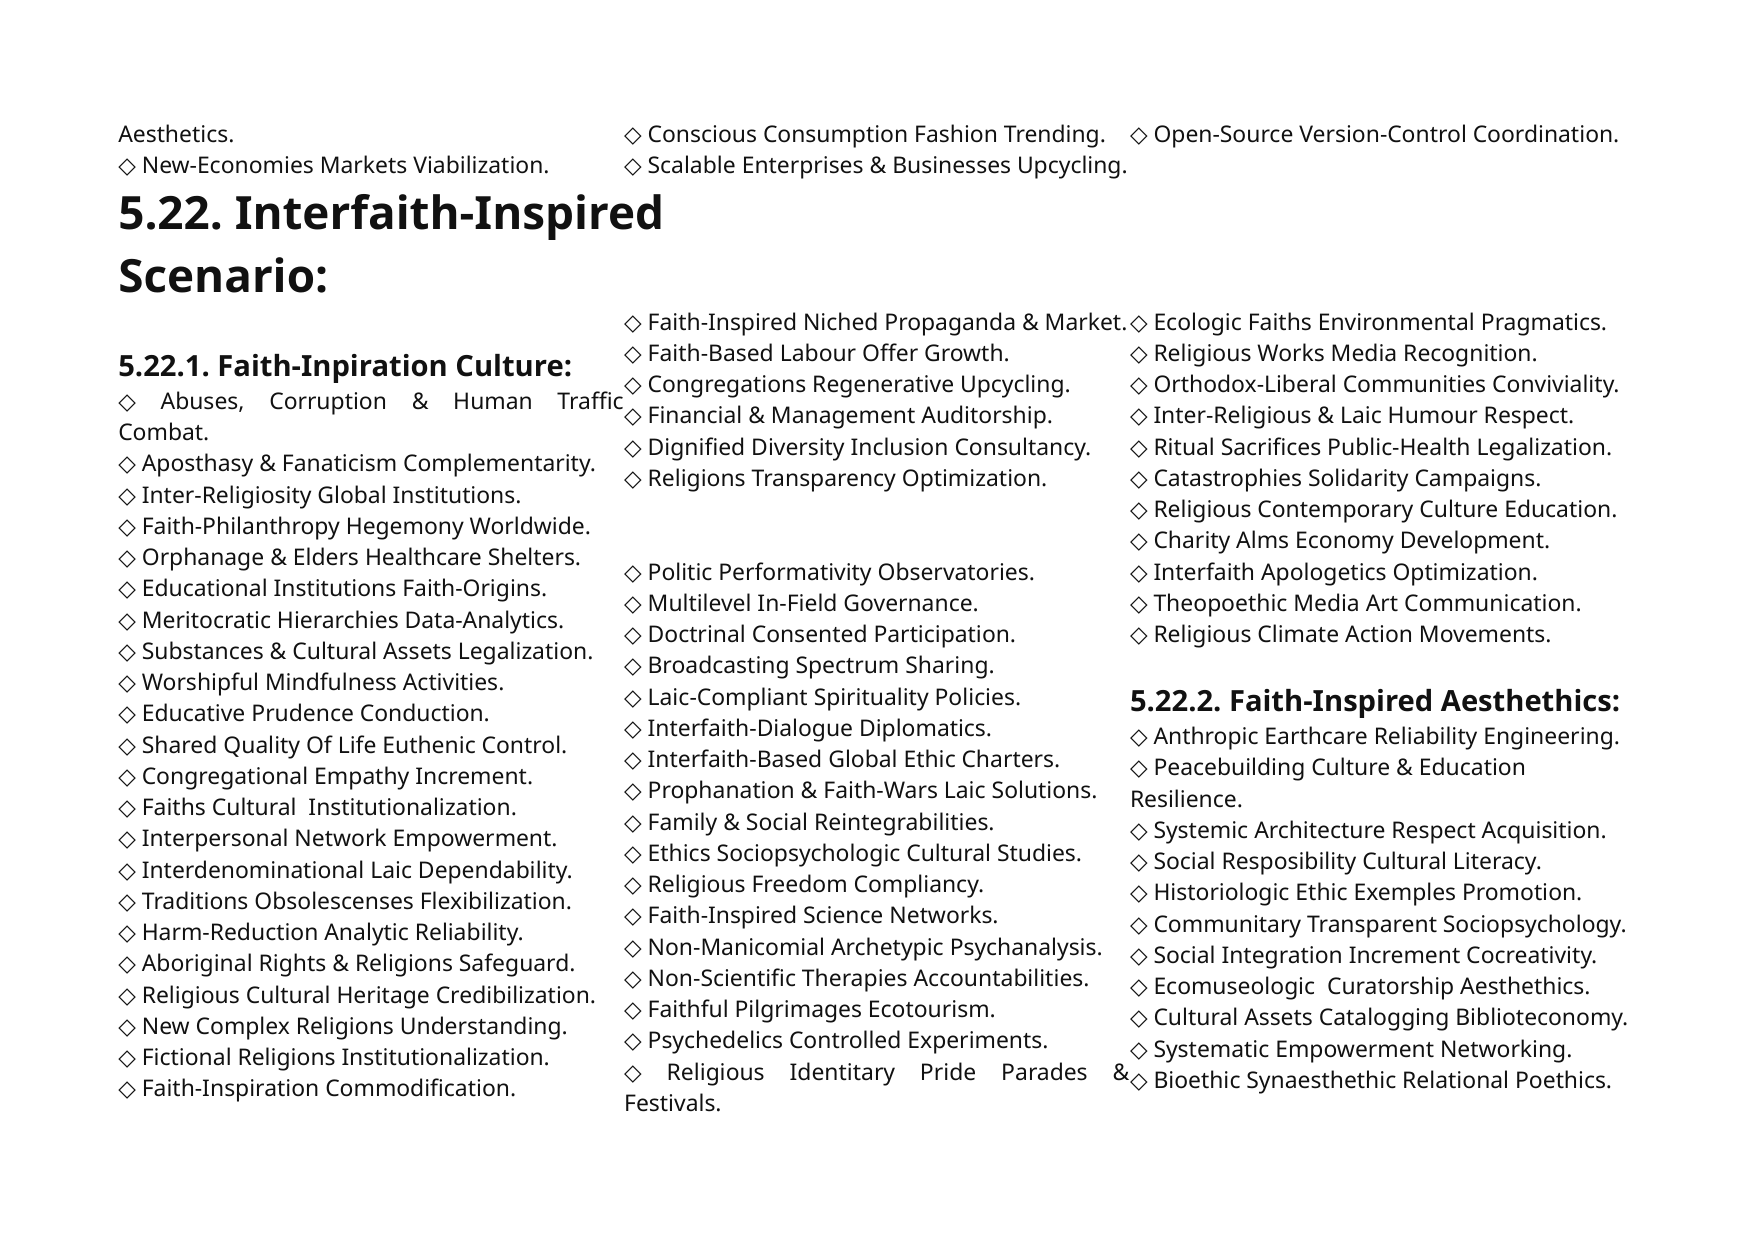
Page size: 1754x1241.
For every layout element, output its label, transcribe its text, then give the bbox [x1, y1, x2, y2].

text Aesthetics. [118, 118, 624, 149]
text ◇ Ecologic Faiths Environmental Pragmatics. [1130, 305, 1636, 337]
text ◇ New-Economies Markets Viabilization. [118, 149, 624, 181]
text ◇ Politic Performativity Observatories. [624, 555, 1130, 587]
text ◇ Systematic Empowerment Networking. [1130, 1033, 1636, 1064]
text ◇ Faith-Inspired Niched Propaganda & Market. [624, 305, 1130, 337]
text ◇ Religious Freedom Compliancy. [624, 868, 1130, 899]
text ◇ Faith-Based Labour Offer Growth. [624, 337, 1130, 368]
text ◇ Theopoethic Media Art Communication. [1130, 587, 1636, 618]
text ◇ Multilevel In-Field Governance. [624, 587, 1130, 618]
text ◇ Conscious Consumption Fashion Trending. [624, 118, 1130, 149]
text ◇ Laic-Compliant Spirituality Policies. [624, 680, 1130, 712]
text ◇ Charity Alms Economy Development. [1130, 524, 1636, 555]
text ◇ Interfaith Apologetics Optimization. [1130, 555, 1636, 587]
text ◇ Congregations Regenerative Upcycling. [624, 368, 1130, 399]
text ◇ Historiologic Ethic Exemples Promotion. [1130, 876, 1636, 908]
text ◇ Educational Institutions Faith-Origins. [118, 572, 624, 603]
text ◇ Worshipful Mindfulness Activities. [118, 666, 624, 697]
text ◇ Non-Manicomial Archetypic Psychanalysis. [624, 930, 1130, 962]
text ◇ Psychedelics Controlled Experiments. [624, 1024, 1130, 1055]
text ◇ Religions Transparency Optimization. [624, 462, 1130, 493]
text ◇ Abuses, Corruption & Human Traffic Combat. [118, 385, 624, 447]
text ◇ Doctrinal Consented Participation. [624, 618, 1130, 649]
text ◇ Inter-Religious & Laic Humour Respect. [1130, 399, 1636, 430]
text ◇ Family & Social Reintegrabilities. [624, 805, 1130, 837]
text ◇ New Complex Religions Understanding. [118, 1010, 624, 1041]
text ◇ Inter-Religiosity Global Institutions. [118, 478, 624, 510]
text ◇ Traditions Obsolescenses Flexibilization. [118, 885, 624, 916]
text ◇ Aposthasy & Fanaticism Complementarity. [118, 447, 624, 478]
text ◇ Faith-Philanthropy Hegemony Worldwide. [118, 510, 624, 541]
text ◇ Broadcasting Spectrum Sharing. [624, 649, 1130, 680]
text ◇ Fictional Religions Institutionalization. [118, 1041, 624, 1072]
text ◇ Interdenominational Laic Dependability. [118, 853, 624, 885]
text ◇ Open-Source Version-Control Coordination. [1130, 118, 1636, 149]
text ◇ Religious Identitary Pride Parades & Festivals. [624, 1055, 1130, 1118]
text ◇ Religious Cultural Heritage Credibilization. [118, 978, 624, 1010]
text ◇ Communitary Transparent Sociopsychology. [1130, 908, 1636, 939]
text ◇ Interfaith-Dialogue Diplomatics. [624, 712, 1130, 743]
text ◇ Orphanage & Elders Healthcare Shelters. [118, 541, 624, 572]
text ◇ Peacebuilding Culture & Education Resilience. [1130, 751, 1636, 814]
text ◇ Prophanation & Faith-Wars Laic Solutions. [624, 774, 1130, 805]
text ◇ Social Integration Increment Cocreativity. [1130, 939, 1636, 970]
text ◇ Systemic Architecture Respect Acquisition. [1130, 814, 1636, 845]
text ◇ Religious Works Media Recognition. [1130, 337, 1636, 368]
text ◇ Substances & Cultural Assets Legalization. [118, 635, 624, 666]
text ◇ Faith-Inspiration Commodification. [118, 1072, 624, 1103]
text ◇ Bioethic Synaesthethic Relational Poethics. [1130, 1064, 1636, 1095]
text ◇ Ritual Sacrifices Public-Health Legalization. [1130, 430, 1636, 462]
text ◇ Religious Contemporary Culture Education. [1130, 493, 1636, 524]
text ◇ Interfaith-Based Global Ethic Charters. [624, 743, 1130, 774]
text ◇ Faithful Pilgrimages Ecotourism. [624, 993, 1130, 1024]
text 5.22.2. Faith-Inspired Aesthethics: [1130, 680, 1636, 720]
text ◇ Dignified Diversity Inclusion Consultancy. [624, 430, 1130, 462]
text ◇ Religious Climate Action Movements. [1130, 618, 1636, 649]
text ◇ Interpersonal Network Empowerment. [118, 822, 624, 853]
text ◇ Ecomuseologic Curatorship Aesthethics. [1130, 970, 1636, 1001]
text ◇ Orthodox-Liberal Communities Conviviality. [1130, 368, 1636, 399]
text ◇ Faiths Cultural Institutionalization. [118, 791, 624, 822]
text ◇ Catastrophies Solidarity Campaigns. [1130, 462, 1636, 493]
text ◇ Shared Quality Of Life Euthenic Control. [118, 728, 624, 760]
text ◇ Scalable Enterprises & Businesses Upcycling. [624, 149, 1130, 181]
text ◇ Cultural Assets Catalogging Biblioteconomy. [1130, 1001, 1636, 1033]
text ◇ Faith-Inspired Science Networks. [624, 899, 1130, 930]
text ◇ Meritocratic Hierarchies Data-Analytics. [118, 603, 624, 635]
text ◇ Non-Scientific Therapies Accountabilities. [624, 962, 1130, 993]
text 5.22. Interfaith-Inspired Scenario: [118, 181, 877, 305]
text ◇ Anthropic Earthcare Reliability Engineering. [1130, 720, 1636, 751]
text ◇ Aboriginal Rights & Religions Safeguard. [118, 947, 624, 978]
text 5.22.1. Faith-Inpiration Culture: [118, 345, 624, 385]
text ◇ Ethics Sociopsychologic Cultural Studies. [624, 837, 1130, 868]
text ◇ Harm-Reduction Analytic Reliability. [118, 916, 624, 947]
text ◇ Social Resposibility Cultural Literacy. [1130, 845, 1636, 876]
text ◇ Congregational Empathy Increment. [118, 760, 624, 791]
text ◇ Educative Prudence Conduction. [118, 697, 624, 728]
text ◇ Financial & Management Auditorship. [624, 399, 1130, 430]
